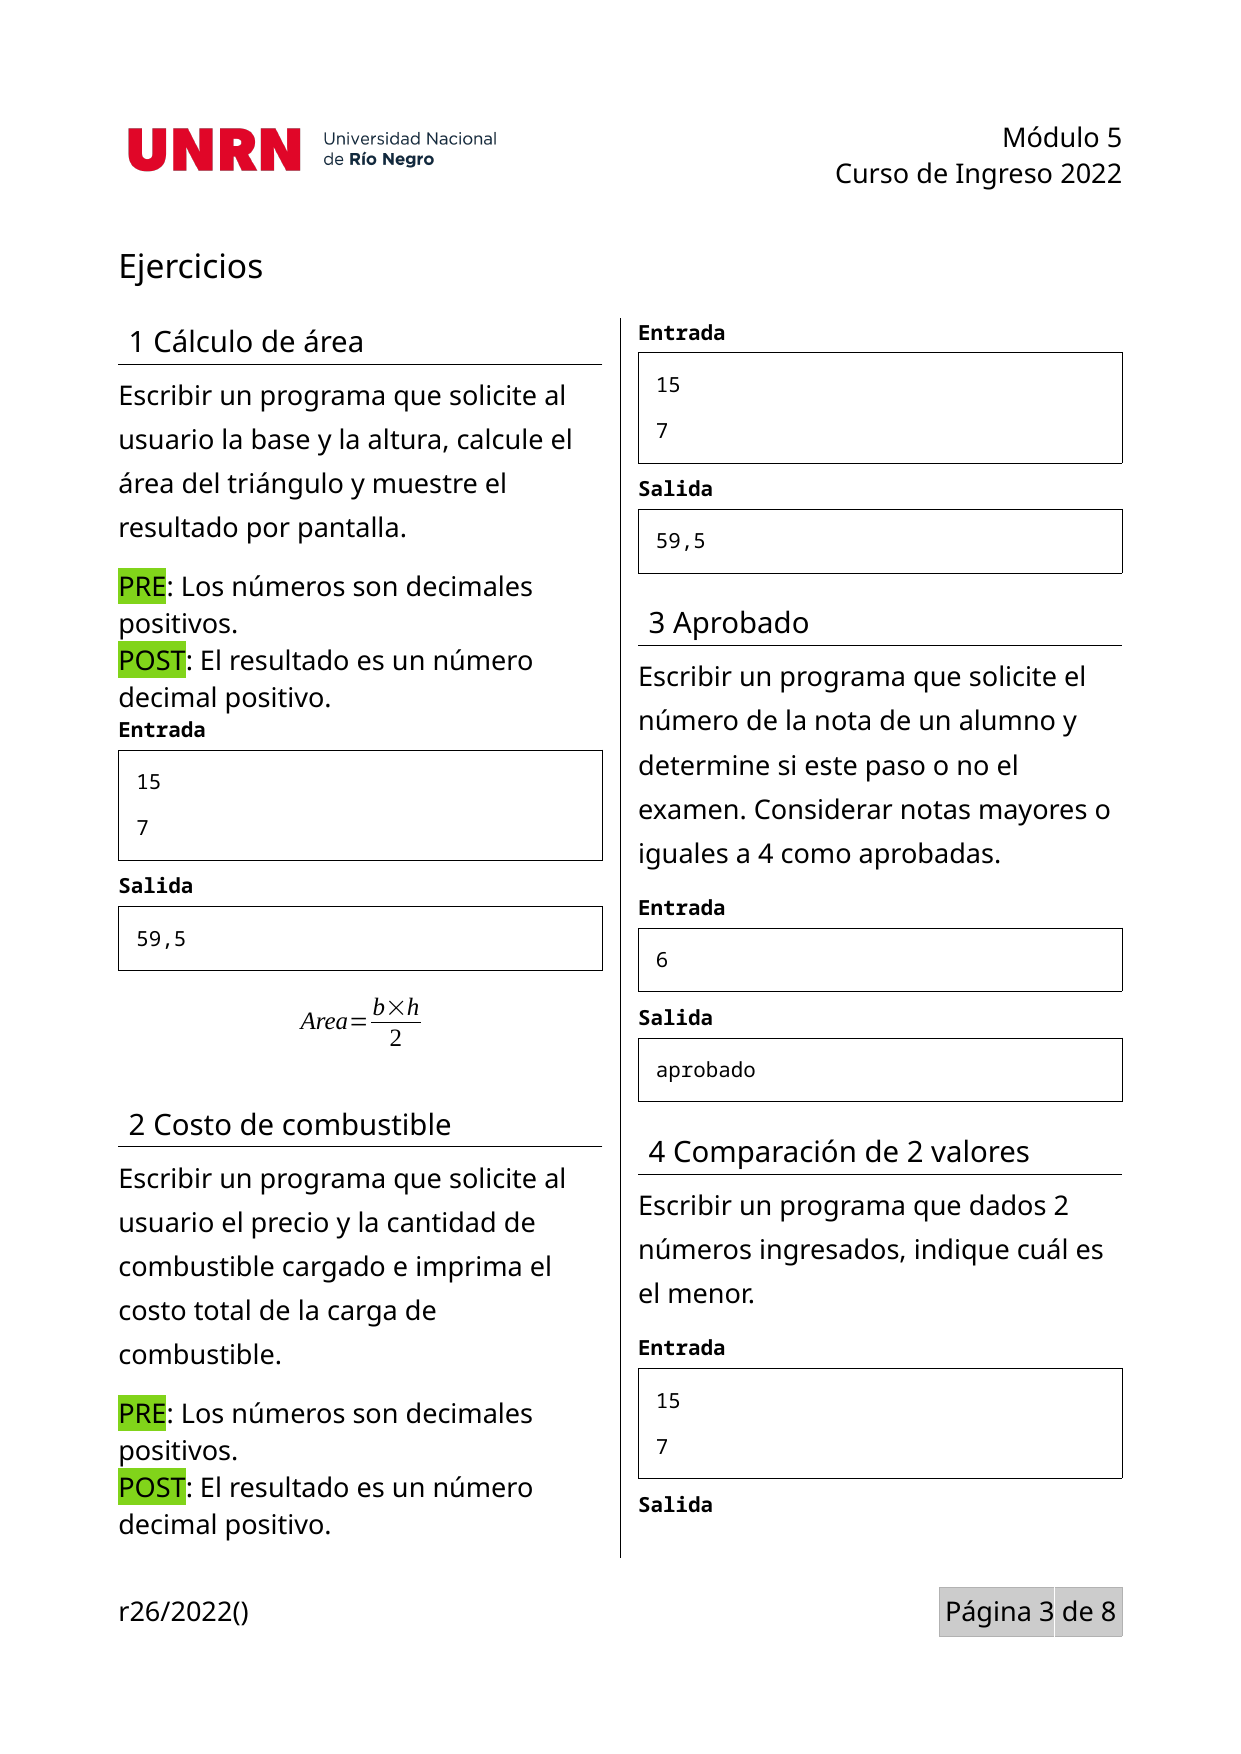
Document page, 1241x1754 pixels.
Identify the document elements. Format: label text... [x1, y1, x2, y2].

text aprobado [639, 1039, 1122, 1101]
text Entrada [638, 1333, 1122, 1362]
text 7 [119, 796, 602, 860]
subtitle Aprobado [638, 599, 1122, 645]
text 15 [119, 751, 602, 796]
text PRE: Los números son decimales positivos. [118, 1394, 602, 1468]
subtitle Ejercicios [118, 242, 1122, 288]
text Salida [638, 474, 1122, 503]
text Salida [638, 1003, 1122, 1032]
picture [118, 118, 505, 180]
text Escribir un programa que solicite el número de la nota de un alumno y determine si este paso o no el examen. Considerar notas mayores o iguales a 4 como aprobadas. [638, 658, 1122, 871]
text PRE: Los números son decimales positivos. [118, 568, 602, 641]
subtitle Costo de combustible [118, 1101, 602, 1146]
text Escribir un programa que dados 2 números ingresados, indique cuál es el menor. [638, 1186, 1122, 1312]
text POST: El resultado es un número decimal positivo. [118, 641, 602, 715]
text 15 [639, 1369, 1122, 1414]
text 7 [639, 1414, 1122, 1478]
text Entrada [638, 893, 1122, 921]
text 6 [639, 929, 1122, 991]
text Escribir un programa que solicite al usuario la base y la altura, calcule el área del triángulo y muestre el resultado por pantalla. [118, 376, 602, 546]
text POST: El resultado es un número decimal positivo. [118, 1468, 602, 1542]
text Salida [638, 1490, 1122, 1518]
text 15 [639, 353, 1122, 398]
text Salida [118, 872, 602, 900]
text 59,5 [119, 907, 602, 970]
subtitle Comparación de 2 valores [638, 1128, 1122, 1174]
text Escribir un programa que solicite al usuario el precio y la cantidad de combustible cargado e imprima el costo total de la carga de combustible. [118, 1159, 602, 1373]
text Entrada [638, 318, 1122, 346]
text 7 [639, 398, 1122, 463]
subtitle Cálculo de área [118, 318, 602, 364]
text Entrada [118, 715, 602, 743]
text 59,5 [639, 510, 1122, 573]
